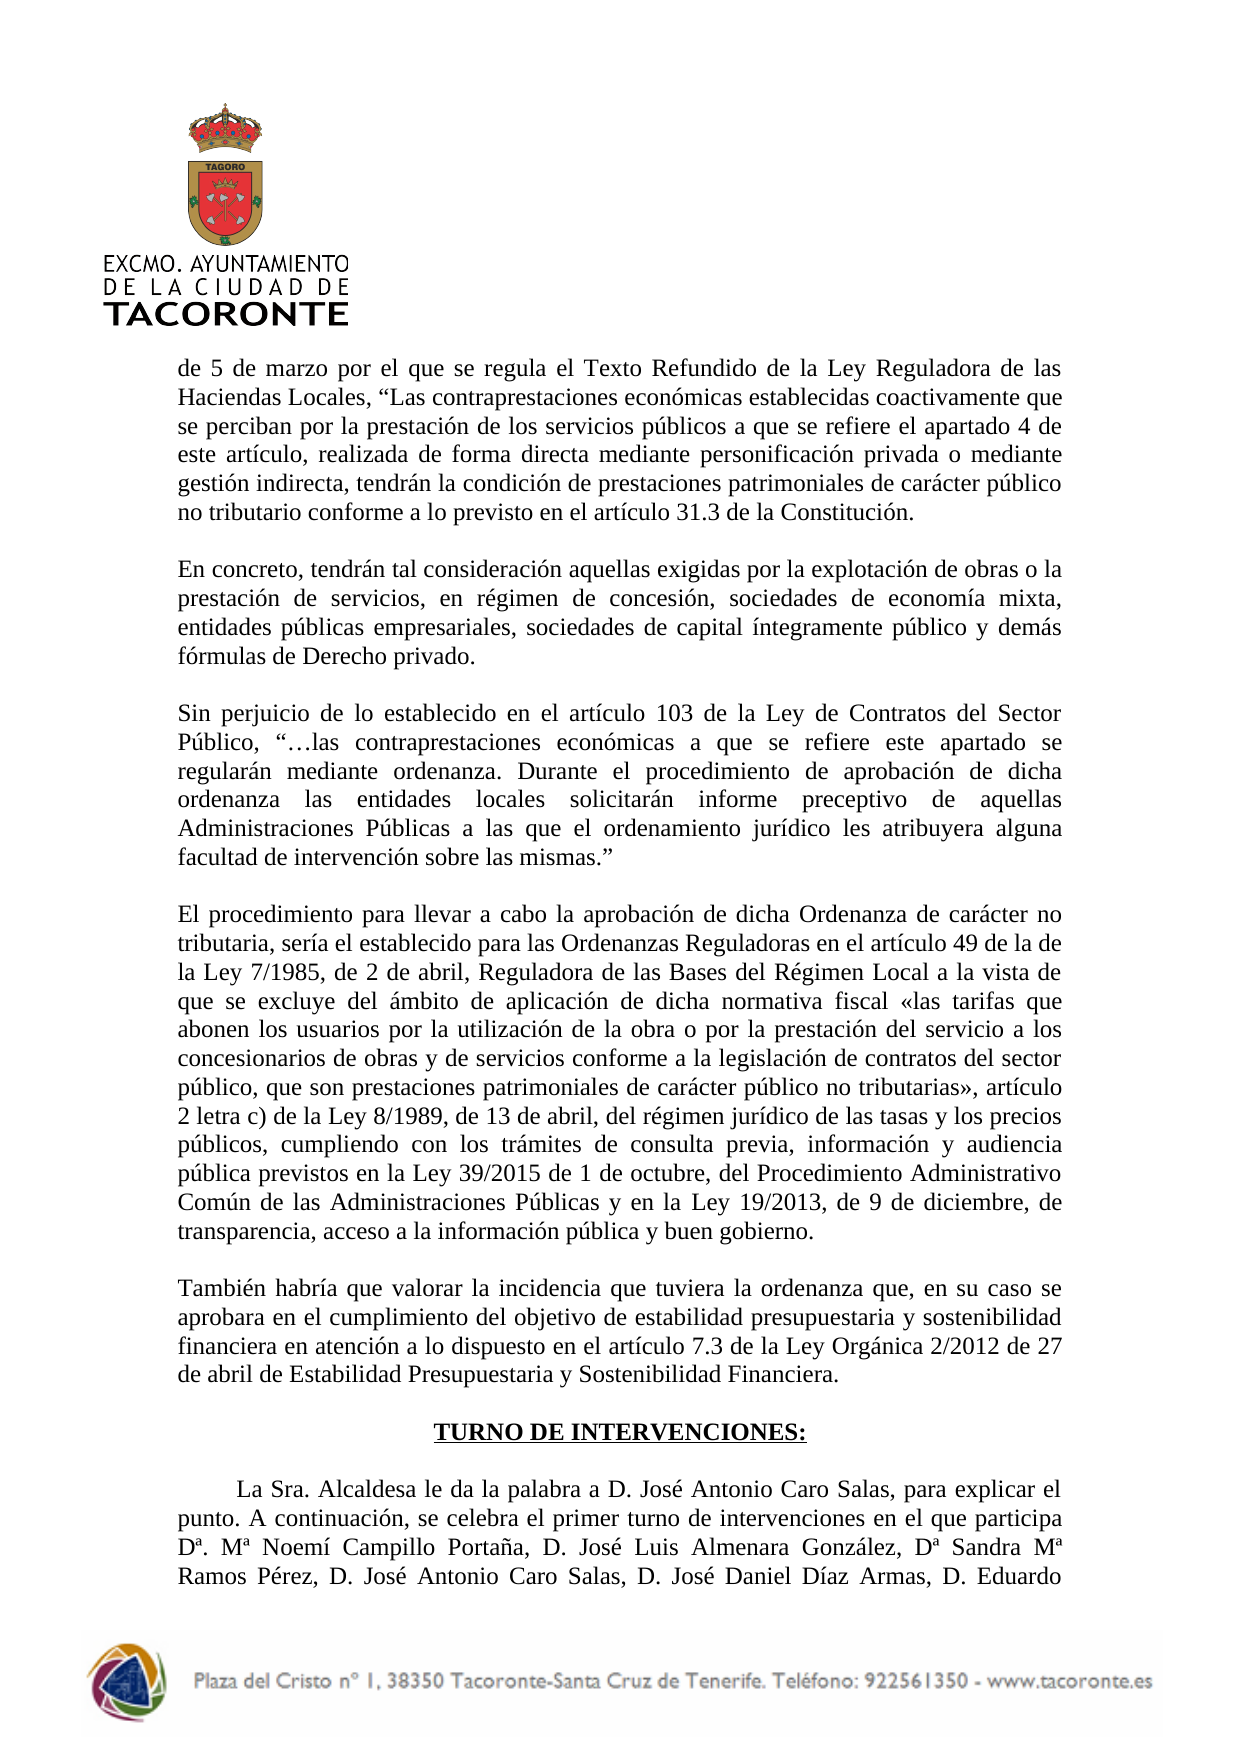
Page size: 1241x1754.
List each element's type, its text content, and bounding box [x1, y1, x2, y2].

text Sin perjuicio de lo establecido en el artículo 103 de la Ley de Contratos del Sector Público, “…las contraprestaciones económicas a que se refiere este apartado se regularán mediante ordenanza. Durante el procedimiento de aprobación de dicha ordenanza las entidades locales solicitarán informe preceptivo de aquellas Administraciones Públicas a las que el ordenamiento jurídico les atribuyera alguna facultad de intervención sobre las mismas.” [177, 698, 1063, 871]
text de 5 de marzo por el que se regula el Texto Refundido de la Ley Reguladora de las Haciendas Locales, “Las contraprestaciones económicas establecidas coactivamente que se perciban por la prestación de los servicios públicos a que se refiere el apartado 4 de este artículo, realizada de forma directa mediante personificación privada o mediante gestión indirecta, tendrán la condición de prestaciones patrimoniales de carácter público no tributario conforme a lo previsto en el artículo 31.3 de la Constitución. [177, 353, 1063, 526]
picture [80, 1630, 1163, 1737]
text En concreto, tendrán tal consideración aquellas exigidas por la explotación de obras o la prestación de servicios, en régimen de concesión, sociedades de economía mixta, entidades públicas empresariales, sociedades de capital íntegramente público y demás fórmulas de Derecho privado. [177, 554, 1063, 669]
text El procedimiento para llevar a cabo la aprobación de dicha Ordenanza de carácter no tributaria, sería el establecido para las Ordenanzas Reguladoras en el artículo 49 de la de la Ley 7/1985, de 2 de abril, Reguladora de las Bases del Régimen Local a la vista de que se excluye del ámbito de aplicación de dicha normativa fiscal «las tarifas que abonen los usuarios por la utilización de la obra o por la prestación del servicio a los concesionarios de obras y de servicios conforme a la legislación de contratos del sector público, que son prestaciones patrimoniales de carácter público no tributarias», artículo 2 letra c) de la Ley 8/1989, de 13 de abril, del régimen jurídico de las tasas y los precios públicos, cumpliendo con los trámites de consulta previa, información y audiencia pública previstos en la Ley 39/2015 de 1 de octubre, del Procedimiento Administrativo Común de las Administraciones Públicas y en la Ley 19/2013, de 9 de diciembre, de transparencia, acceso a la información pública y buen gobierno. [177, 899, 1063, 1244]
text La Sra. Alcaldesa le da la palabra a D. José Antonio Caro Salas, para explicar el punto. A continuación, se celebra el primer turno de intervenciones en el que participa Dª. Mª Noemí Campillo Portaña, D. José Luis Almenara González, Dª Sandra Mª Ramos Pérez, D. José Antonio Caro Salas, D. José Daniel Díaz Armas, D. Eduardo [177, 1474, 1063, 1589]
text También habría que valorar la incidencia que tuviera la ordenanza que, en su caso se aprobara en el cumplimiento del objetivo de estabilidad presupuestaria y sostenibilidad financiera en atención a lo dispuesto en el artículo 7.3 de la Ley Orgánica 2/2012 de 27 de abril de Estabilidad Presupuestaria y Sostenibilidad Financiera. [177, 1273, 1063, 1388]
text TURNO DE INTERVENCIONES: [177, 1417, 1063, 1446]
picture [103, 103, 348, 326]
